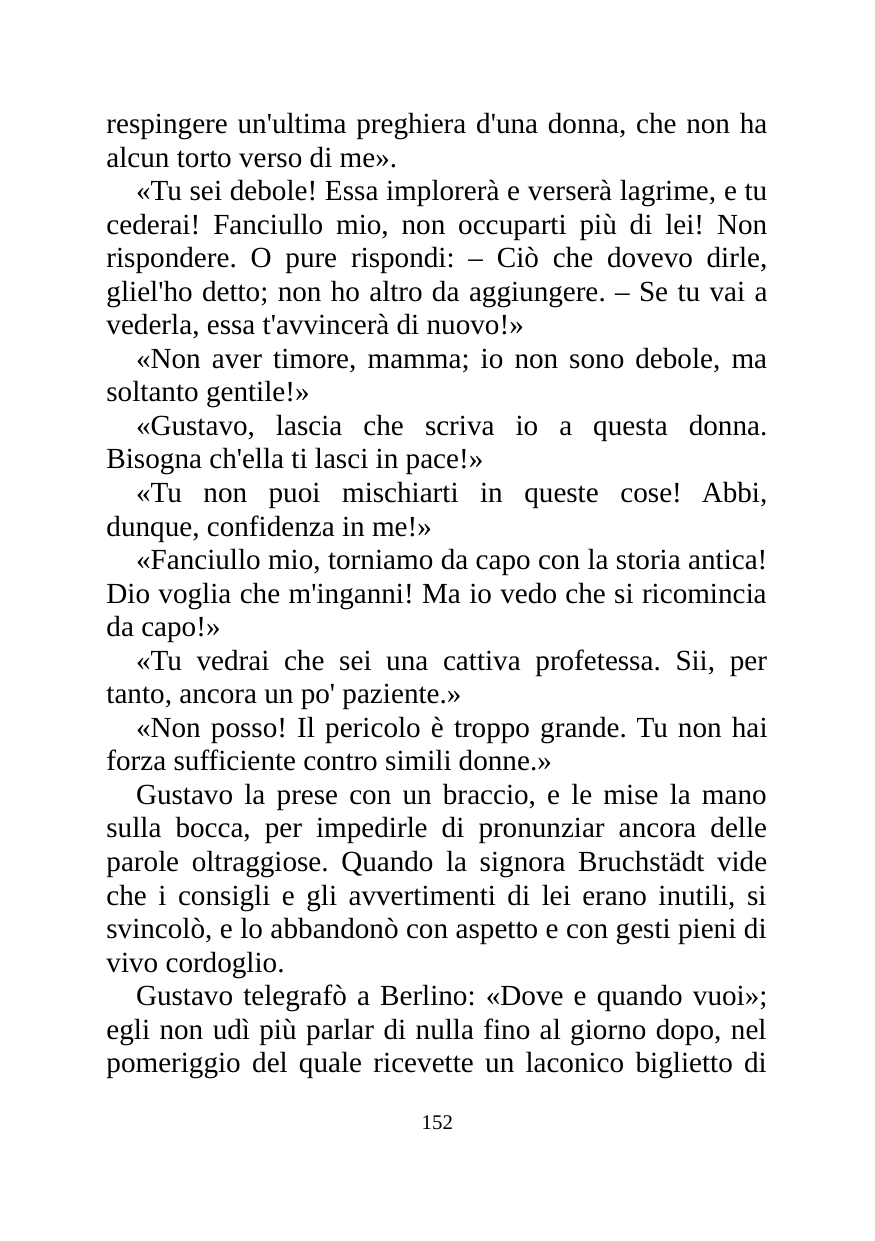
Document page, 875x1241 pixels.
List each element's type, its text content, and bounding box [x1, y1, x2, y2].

text «Non posso! Il pericolo è troppo grande. Tu non hai forza sufficiente contro simili donne.» [106, 710, 768, 777]
text «Fanciullo mio, torniamo da capo con la storia antica! Dio voglia che m'inganni! Ma io vedo che si ricomincia da capo!» [106, 542, 768, 643]
text Gustavo la prese con un braccio, e le mise la mano sulla bocca, per impedirle di pronunziar ancora delle parole oltraggiose. Quando la signora Bruchstädt vide che i consigli e gli avvertimenti di lei erano inutili, si svincolò, e lo abbandonò con aspetto e con gesti pieni di vivo cordoglio. [106, 777, 768, 978]
text «Non aver timore, mamma; io non sono debole, ma soltanto gentile!» [106, 341, 768, 408]
text respingere un'ultima preghiera d'una donna, che non ha alcun torto verso di me». [106, 106, 768, 173]
text «Gustavo, lascia che scriva io a questa donna. Bisogna ch'ella ti lasci in pace!» [106, 408, 768, 475]
text «Tu sei debole! Essa implorerà e verserà lagrime, e tu cederai! Fanciullo mio, non occuparti più di lei! Non rispondere. O pure rispondi: – Ciò che dovevo dirle, gliel'ho detto; non ho altro da aggiungere. – Se tu vai a vederla, essa t'avvincerà di nuovo!» [106, 173, 768, 341]
text Gustavo telegrafò a Berlino: «Dove e quando vuoi»; egli non udì più parlar di nulla fino al giorno dopo, nel pomeriggio del quale ricevette un laconico biglietto di [106, 978, 768, 1079]
text «Tu non puoi mischiarti in queste cose! Abbi, dunque, confidenza in me!» [106, 475, 768, 542]
text «Tu vedrai che sei una cattiva profetessa. Sii, per tanto, ancora un po' paziente.» [106, 643, 768, 710]
